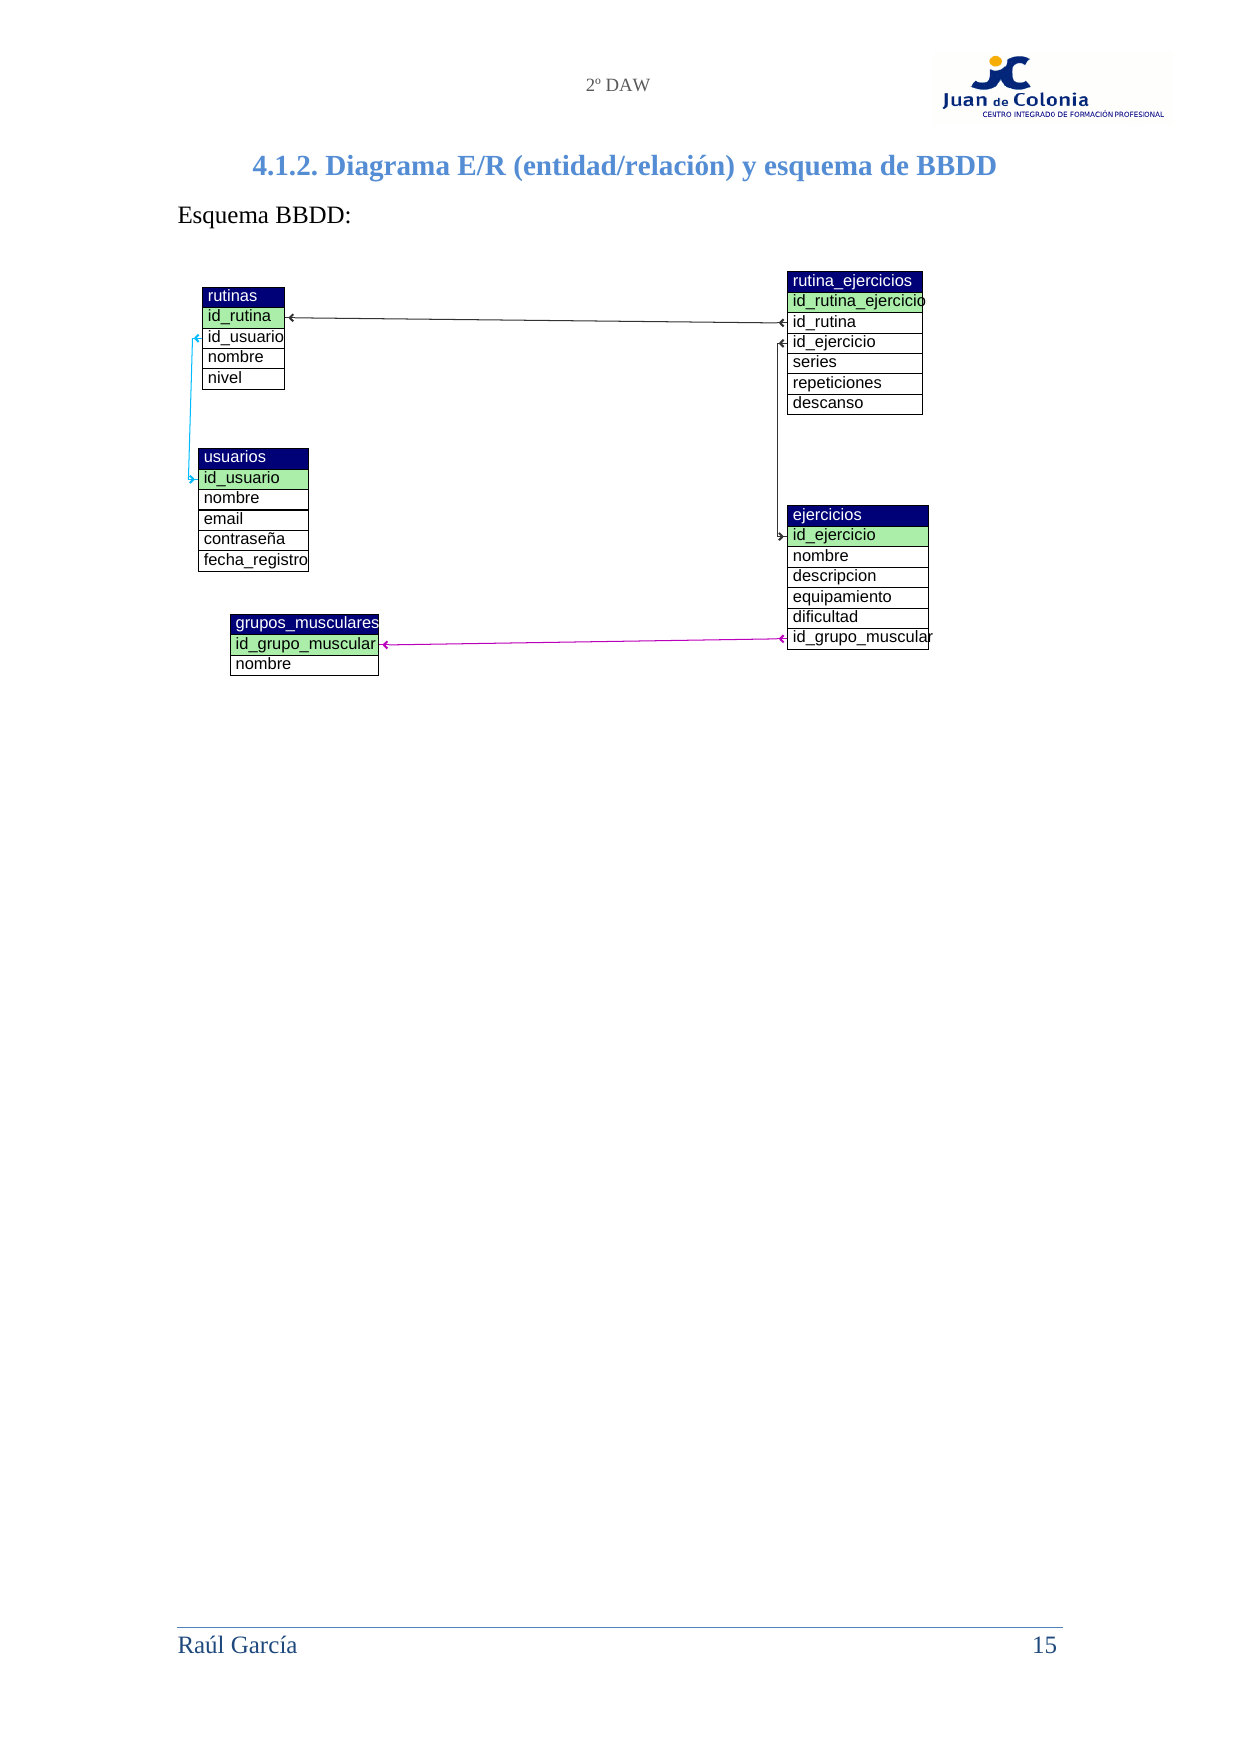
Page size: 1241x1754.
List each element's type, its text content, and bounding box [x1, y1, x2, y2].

text Esquema BBDD: [177, 200, 1063, 229]
picture [933, 51, 1175, 126]
subtitle Diagrama E/R (entidad/relación) y esquema de BBDD [252, 148, 1063, 181]
